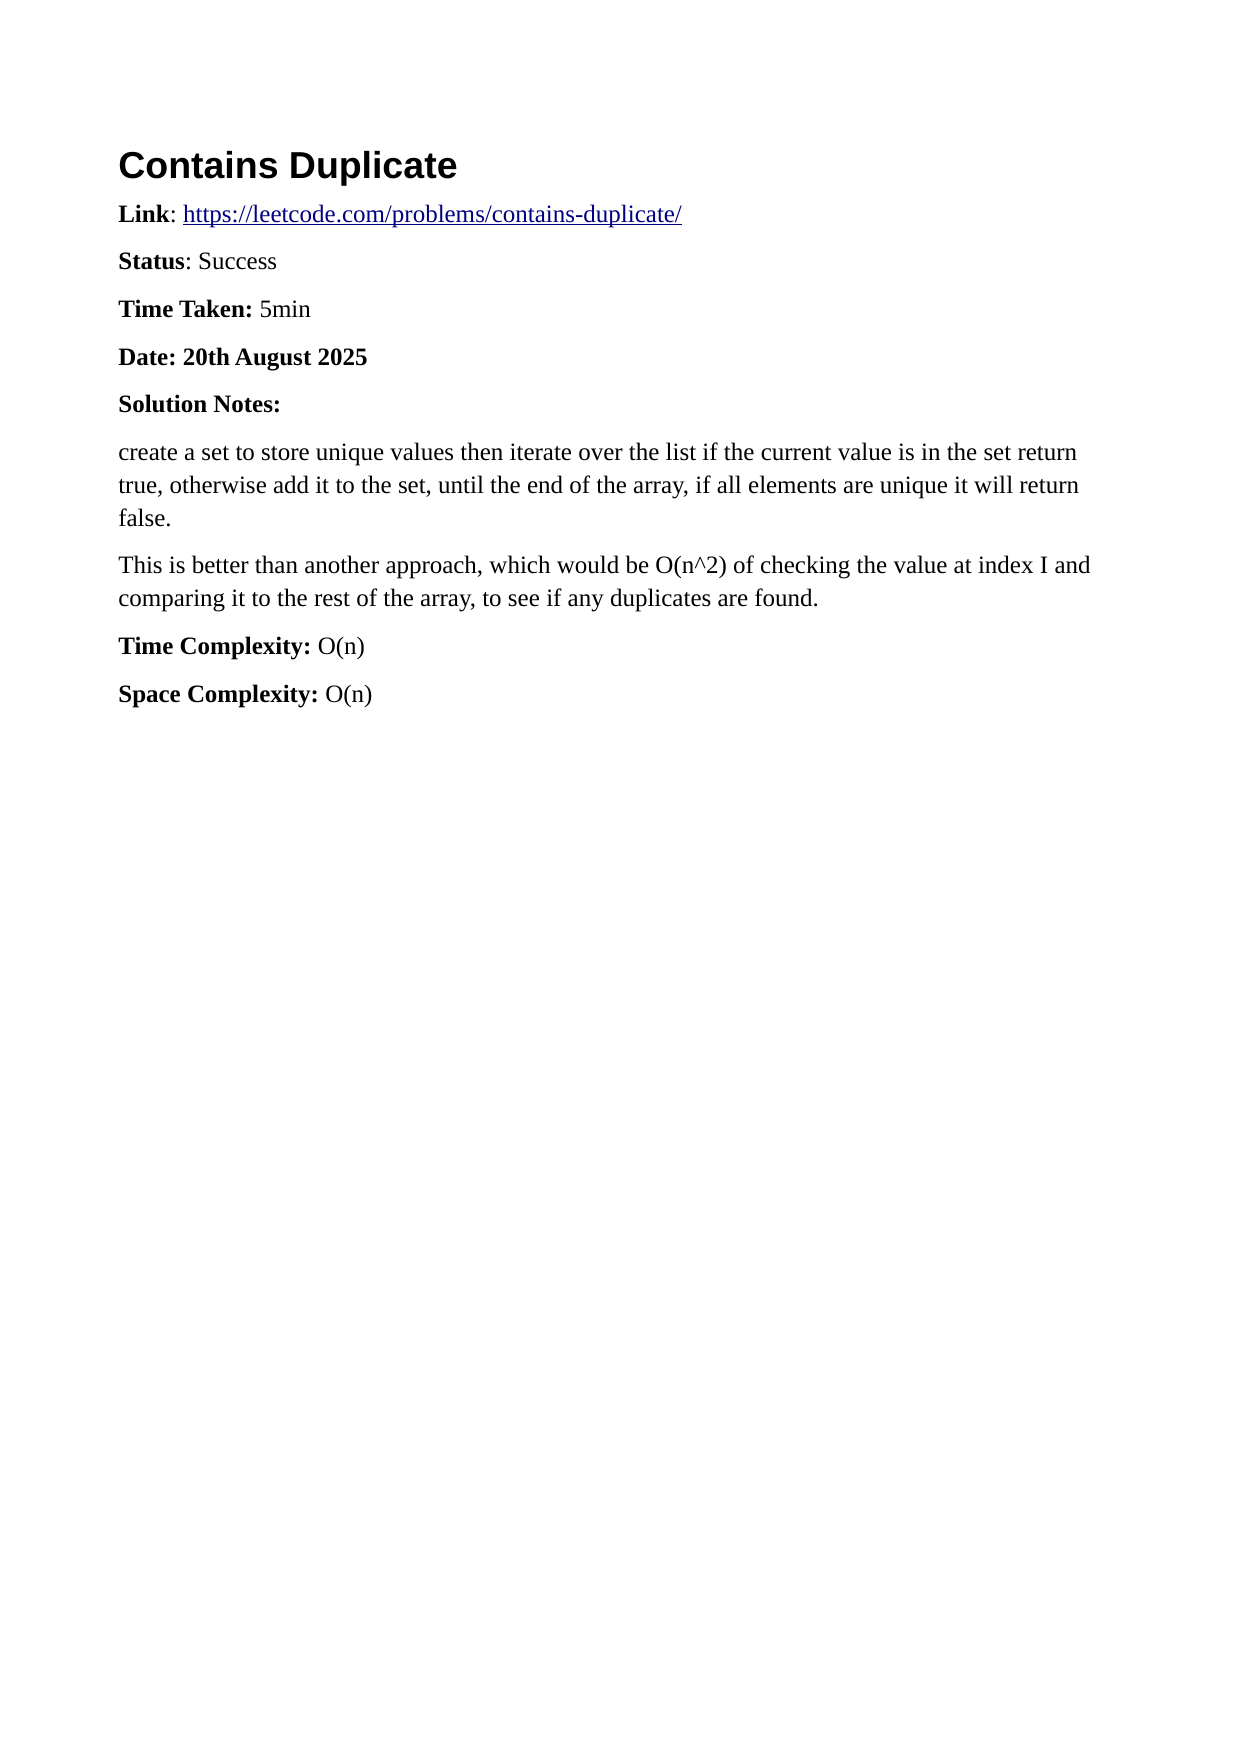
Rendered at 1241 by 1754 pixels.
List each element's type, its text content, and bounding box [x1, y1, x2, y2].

subtitle Contains Duplicate [118, 143, 1122, 186]
text Time Complexity: O(n) [118, 631, 1122, 660]
text Space Complexity: O(n) [118, 679, 1122, 707]
text Solution Notes: [118, 389, 1122, 418]
text This is better than another approach, which would be O(n^2) of checking the value at index I and comparing it to the rest of the array, to see if any duplicates are found. [118, 550, 1122, 612]
text Date: 20th August 2025 [118, 342, 1122, 370]
text Time Taken: 5min [118, 294, 1122, 323]
text Link: https://leetcode.com/problems/contains-duplicate/ [118, 199, 1122, 227]
text create a set to store unique values then iterate over the list if the current value is in the set return true, otherwise add it to the set, until the end of the array, if all elements are unique it will return false. [118, 437, 1122, 532]
text Status: Success [118, 246, 1122, 275]
